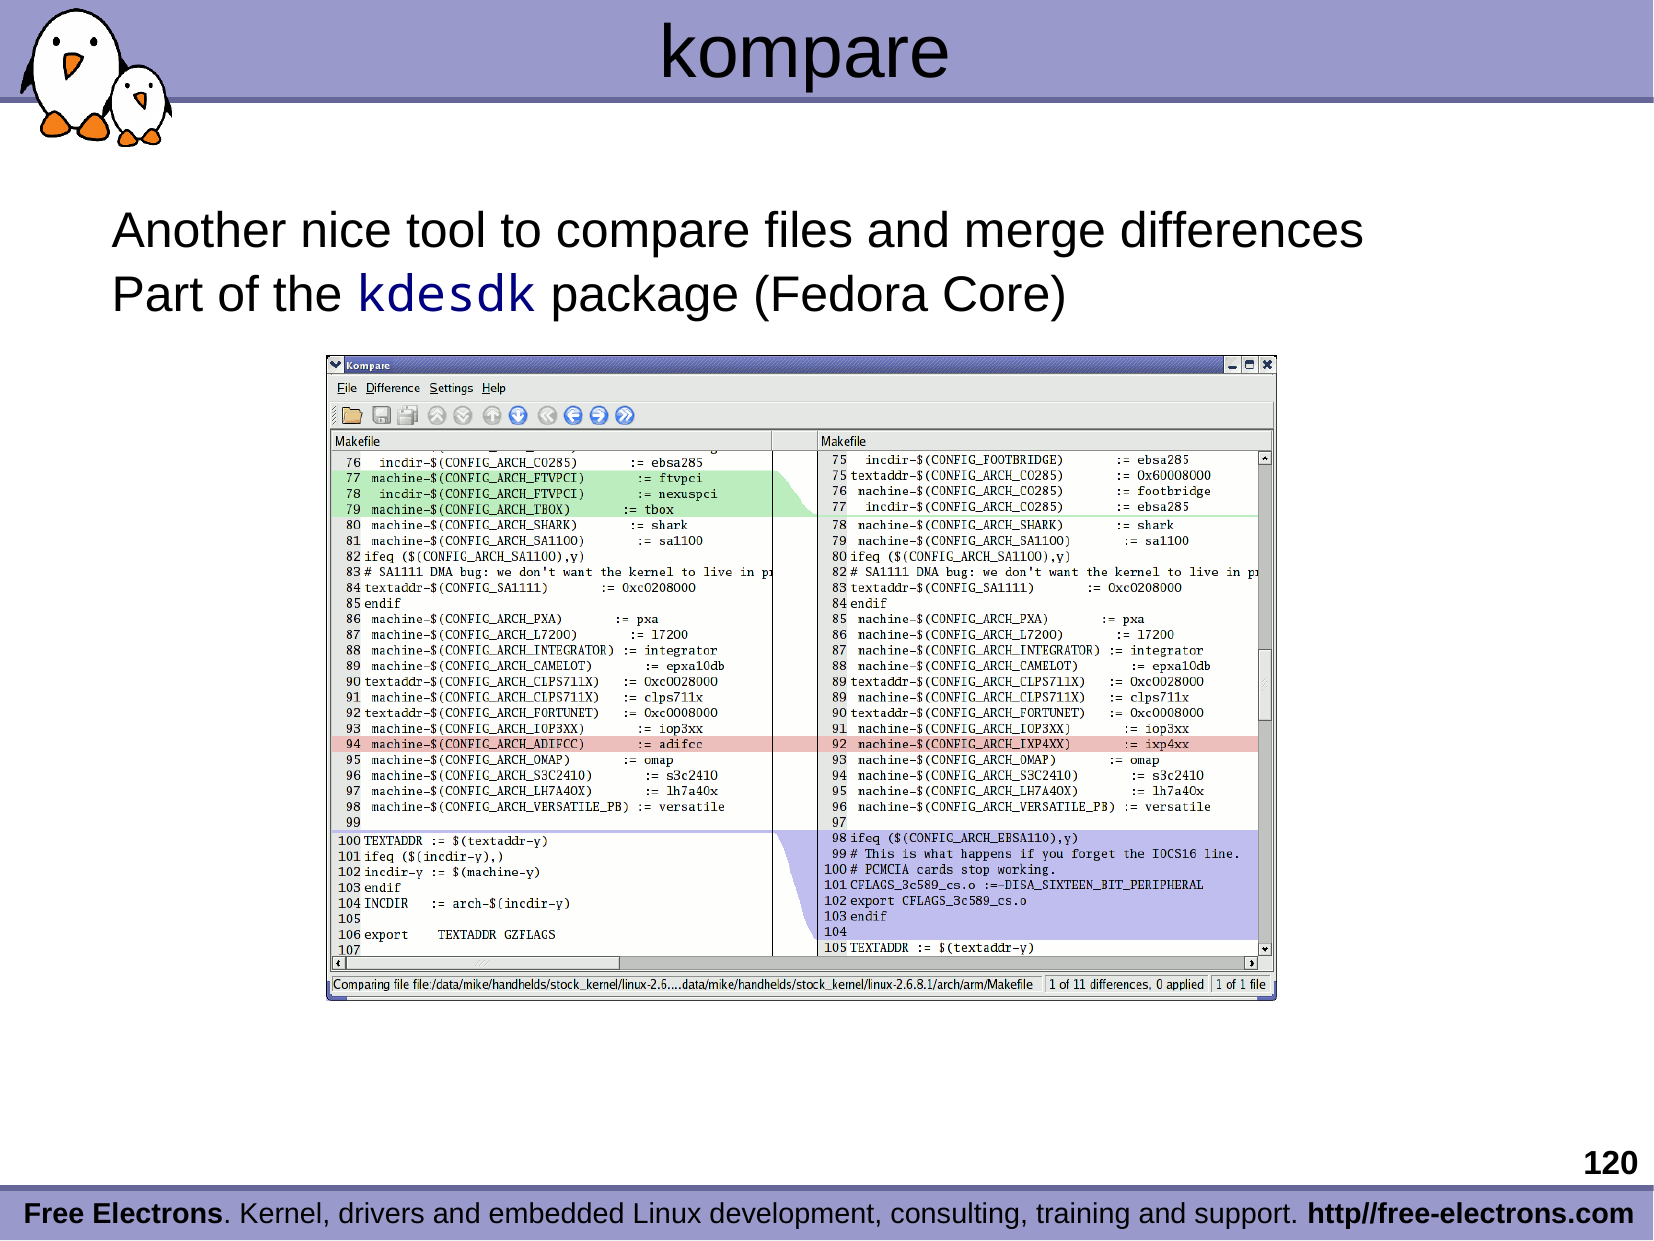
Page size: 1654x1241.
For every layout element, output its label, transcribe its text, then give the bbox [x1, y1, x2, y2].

list Another nice tool to compare files and merge differences Part of the kdesdk package (Fedora Core) [93, 201, 1506, 1052]
picture [20, 8, 172, 147]
title kompare [60, 0, 1551, 103]
picture [326, 355, 1277, 1001]
